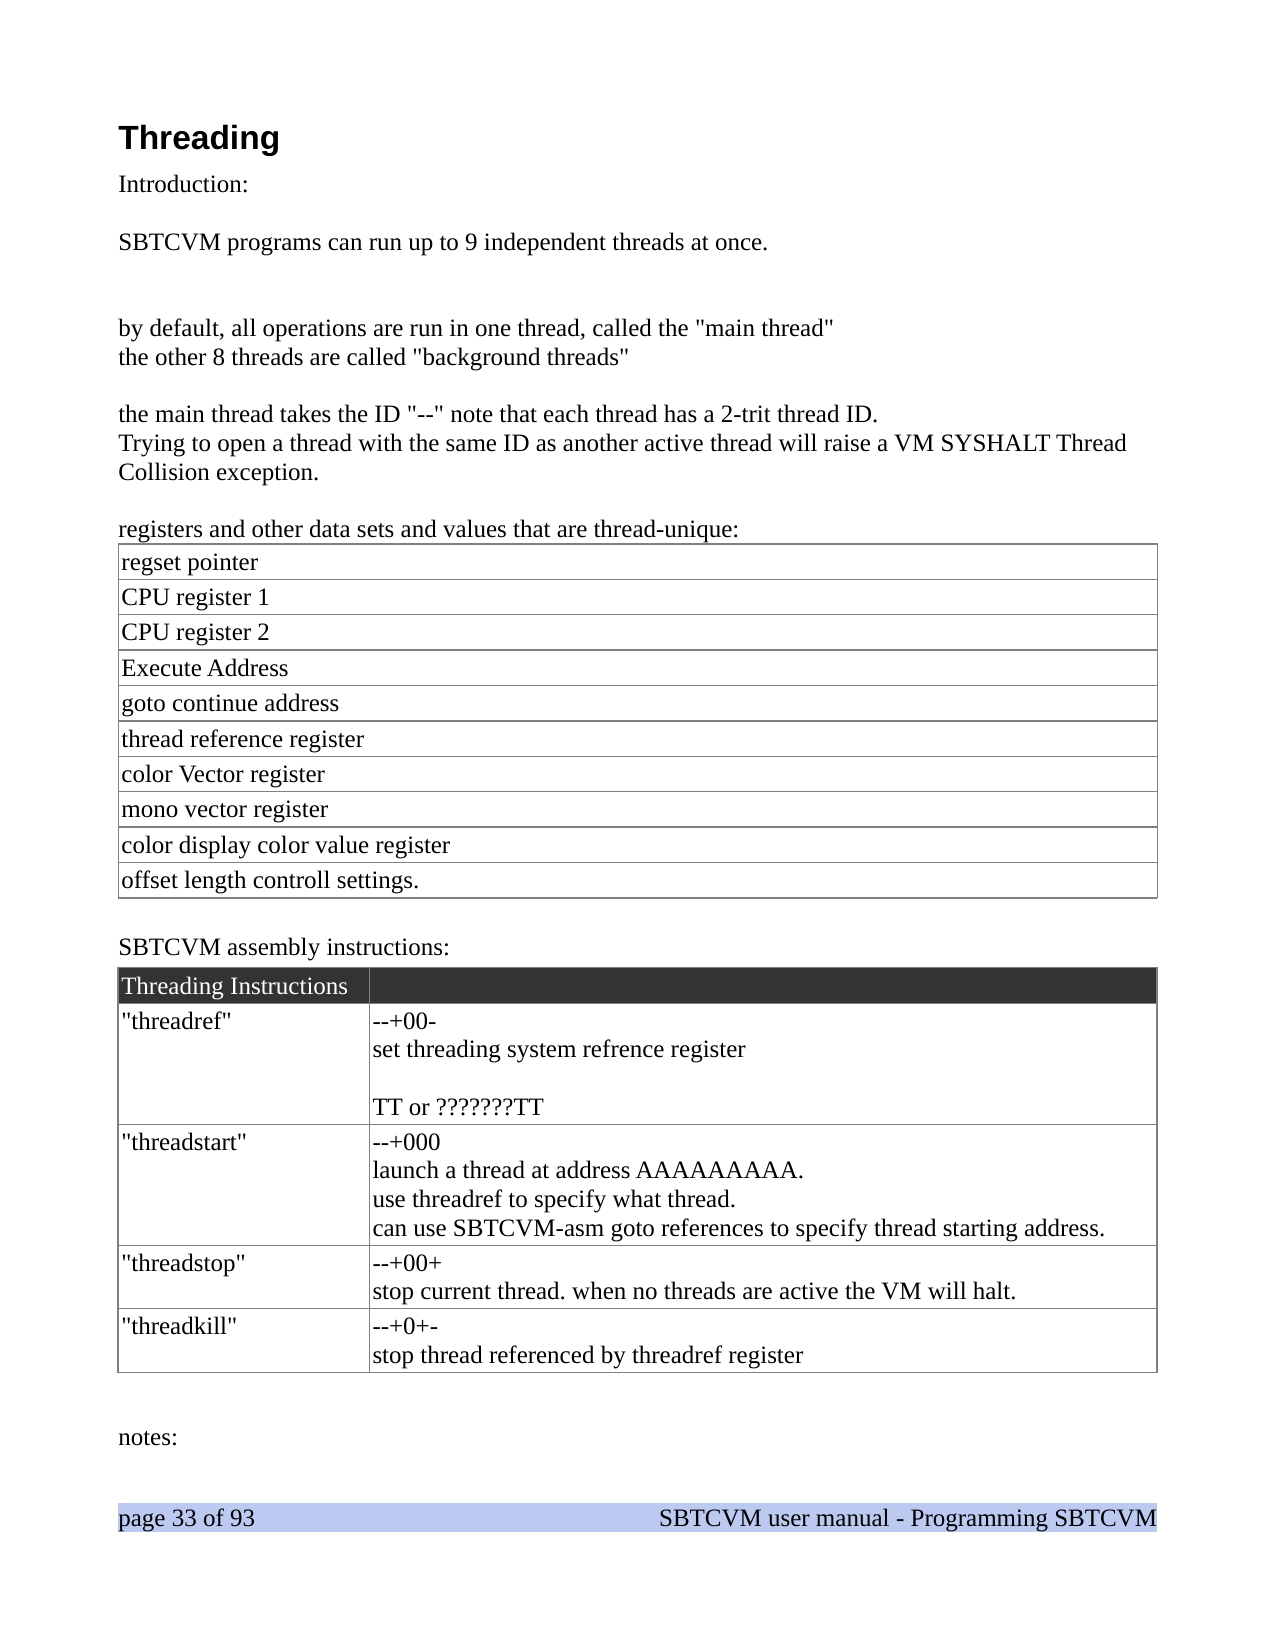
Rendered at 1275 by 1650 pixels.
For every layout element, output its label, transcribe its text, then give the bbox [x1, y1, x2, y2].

subtitle Threading [118, 118, 1157, 157]
table_cell CPU register 1 [119, 580, 1157, 614]
table_cell mono vector register [119, 792, 1157, 826]
table_cell thread reference register [119, 722, 1157, 756]
table_cell "threadref" [119, 1004, 369, 1124]
table_header [370, 968, 1156, 1003]
table_cell --+000 launch a thread at address AAAAAAAAA. use threadref to specify what thread. can use SBTCVM-asm goto references to specify thread starting address. [370, 1125, 1156, 1244]
table_cell "threadstart" [119, 1125, 369, 1244]
table_cell offset length controll settings. [119, 863, 1157, 897]
text Introduction: SBTCVM programs can run up to 9 independent threads at once. by default, all operations are run in one thread, called the "main thread" the other 8 threads are called "background threads" the main thread takes the ID "--" note that each thread has a 2-trit thread ID. Trying to open a thread with the same ID as another active thread will raise a VM SYSHALT Thread Collision exception. registers and other data sets and values that are thread-unique: [118, 169, 1157, 543]
table_cell CPU register 2 [119, 615, 1157, 649]
table_cell --+00- set threading system refrence register TT or ???????TT [370, 1004, 1156, 1124]
table_cell "threadstop" [119, 1246, 369, 1308]
table_cell --+00+ stop current thread. when no threads are active the VM will halt. [370, 1246, 1156, 1308]
table_cell color display color value register [119, 828, 1157, 862]
table_cell "threadkill" [119, 1309, 369, 1371]
text notes: [118, 1422, 1157, 1451]
text SBTCVM assembly instructions: [118, 899, 1157, 961]
table_header regset pointer [119, 545, 1157, 578]
table_header Threading Instructions [119, 968, 369, 1003]
table_cell goto continue address [119, 686, 1157, 720]
table_cell color Vector register [119, 757, 1157, 791]
table_cell --+0+- stop thread referenced by threadref register [370, 1309, 1156, 1371]
table_cell Execute Address [119, 651, 1157, 685]
